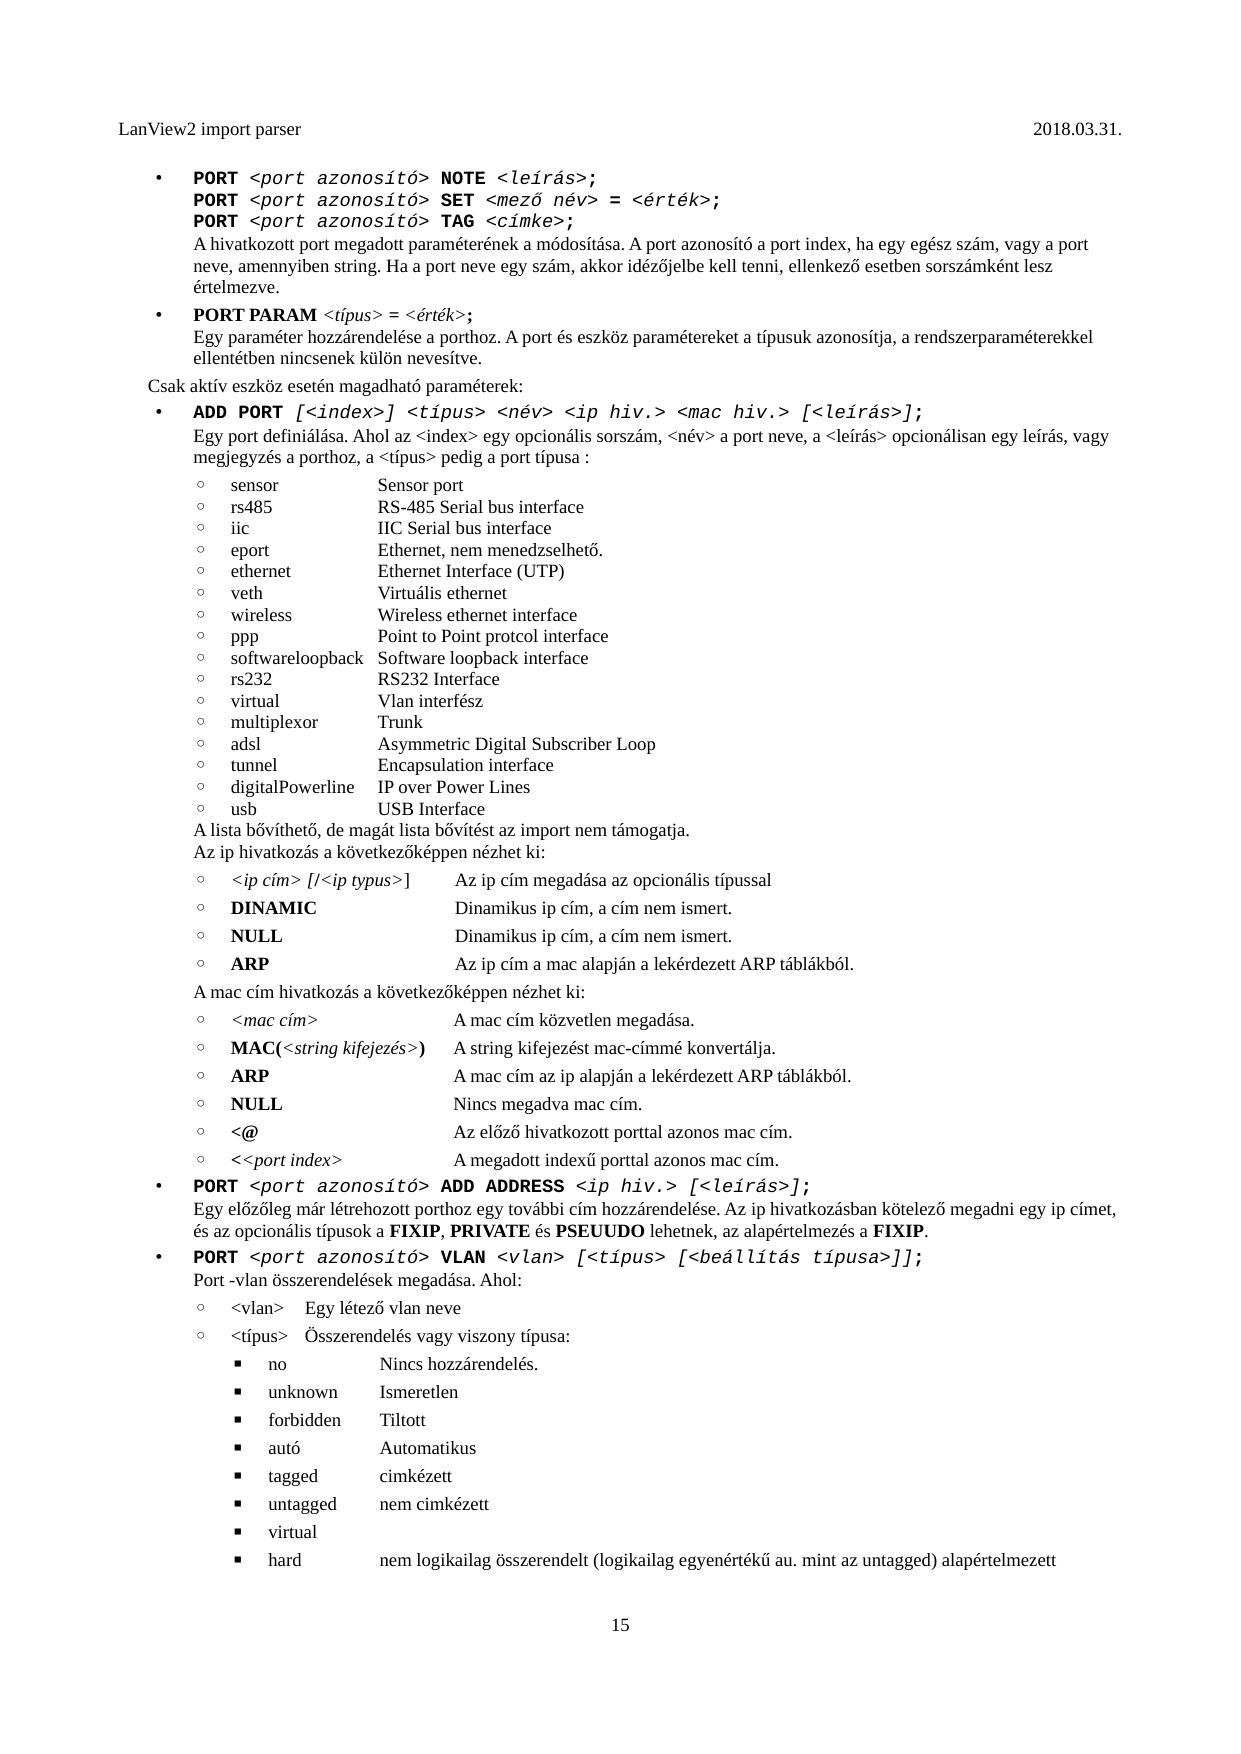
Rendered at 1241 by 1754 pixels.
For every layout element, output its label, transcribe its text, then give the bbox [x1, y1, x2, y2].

list veth Virtuális ethernet [193, 582, 1122, 603]
list multiplexor Trunk [193, 711, 1122, 733]
list MAC(<string kifejezés>) A string kifejezést mac-címmé konvertálja. [193, 1037, 1122, 1058]
list <<port index> A megadott indexű porttal azonos mac cím. [193, 1149, 1122, 1170]
list tunnel Encapsulation interface [193, 754, 1122, 776]
list autó Automatikus [231, 1437, 1122, 1459]
list ADD PORT [<index>] <típus> <név> <ip hiv.> <mac hiv.> [<leírás>]; Egy port definiálása. Ahol az <index> egy opcionális sorszám, <név> a port neve, a <leírás> opcionálisan egy leírás, vagy megjegyzés a porthoz, a <típus> pedig a port típusa : [156, 403, 1122, 468]
list PORT <port azonosító> NOTE <leírás>; PORT <port azonosító> SET <mező név> = <érték>; PORT <port azonosító> TAG <címke>; A hivatkozott port megadott paraméterének a módosítása. A port azonosító a port index, ha egy egész szám, vagy a port neve, amennyiben string. Ha a port neve egy szám, akkor idézőjelbe kell tenni, ellenkező esetben sorszámként lesz értelmezve. [156, 169, 1122, 298]
list no Nincs hozzárendelés. [231, 1353, 1122, 1374]
list virtual Vlan interfész [193, 690, 1122, 711]
list digitalPowerline IP over Power Lines [193, 776, 1122, 797]
list rs232 RS232 Interface [193, 668, 1122, 690]
list sensor Sensor port [193, 474, 1122, 496]
list ARP A mac cím az ip alapján a lekérdezett ARP táblákból. [193, 1065, 1122, 1086]
list PORT <port azonosító> VLAN <vlan> [<típus> [<beállítás típusa>]]; Port -vlan összerendelések megadása. Ahol: [156, 1248, 1122, 1291]
list forbidden Tiltott [231, 1409, 1122, 1431]
list PORT PARAM <típus> = <érték>; Egy paraméter hozzárendelése a porthoz. A port és eszköz paramétereket a típusuk azonosítja, a rendszerparaméterekkel ellentétben nincsenek külön nevesítve. [156, 304, 1122, 369]
list A lista bővíthető, de magát lista bővítést az import nem támogatja. Az ip hivatkozás a következőképpen nézhet ki: [156, 819, 1122, 862]
list PORT <port azonosító> ADD ADDRESS <ip hiv.> [<leírás>]; Egy előzőleg már létrehozott porthoz egy további cím hozzárendelése. Az ip hivatkozásban kötelező megadni egy ip címet, és az opcionális típusok a FIXIP, PRIVATE és PSEUUDO lehetnek, az alapértelmezés a FIXIP. [156, 1177, 1122, 1241]
list usb USB Interface [193, 797, 1122, 819]
list wireless Wireless ethernet interface [193, 603, 1122, 625]
list A mac cím hivatkozás a következőképpen nézhet ki: [156, 981, 1122, 1002]
list ethernet Ethernet Interface (UTP) [193, 560, 1122, 582]
list hard nem logikailag összerendelt (logikailag egyenértékű au. mint az untagged) alapértelmezett [231, 1549, 1122, 1571]
list rs485 RS-485 Serial bus interface [193, 496, 1122, 517]
list ARP Az ip cím a mac alapján a lekérdezett ARP táblákból. [193, 953, 1122, 974]
list unknown Ismeretlen [231, 1381, 1122, 1403]
list <vlan> Egy létező vlan neve [193, 1297, 1122, 1318]
list <mac cím> A mac cím közvetlen megadása. [193, 1009, 1122, 1030]
list <típus> Összerendelés vagy viszony típusa: [193, 1325, 1122, 1347]
list untagged nem cimkézett [231, 1493, 1122, 1515]
list iic IIC Serial bus interface [193, 517, 1122, 539]
list adsl Asymmetric Digital Subscriber Loop [193, 733, 1122, 754]
list tagged cimkézett [231, 1465, 1122, 1487]
text Csak aktív eszköz esetén magadható paraméterek: [118, 375, 1122, 397]
list DINAMIC Dinamikus ip cím, a cím nem ismert. [193, 897, 1122, 918]
list NULL Dinamikus ip cím, a cím nem ismert. [193, 925, 1122, 946]
list softwareloopback Software loopback interface [193, 647, 1122, 668]
list <@ Az előző hivatkozott porttal azonos mac cím. [193, 1121, 1122, 1142]
list eport Ethernet, nem menedzselhető. [193, 539, 1122, 560]
list NULL Nincs megadva mac cím. [193, 1093, 1122, 1114]
list virtual [231, 1521, 1122, 1543]
list ppp Point to Point protcol interface [193, 625, 1122, 647]
list <ip cím> [/<ip typus>] Az ip cím megadása az opcionális típussal [193, 869, 1122, 890]
